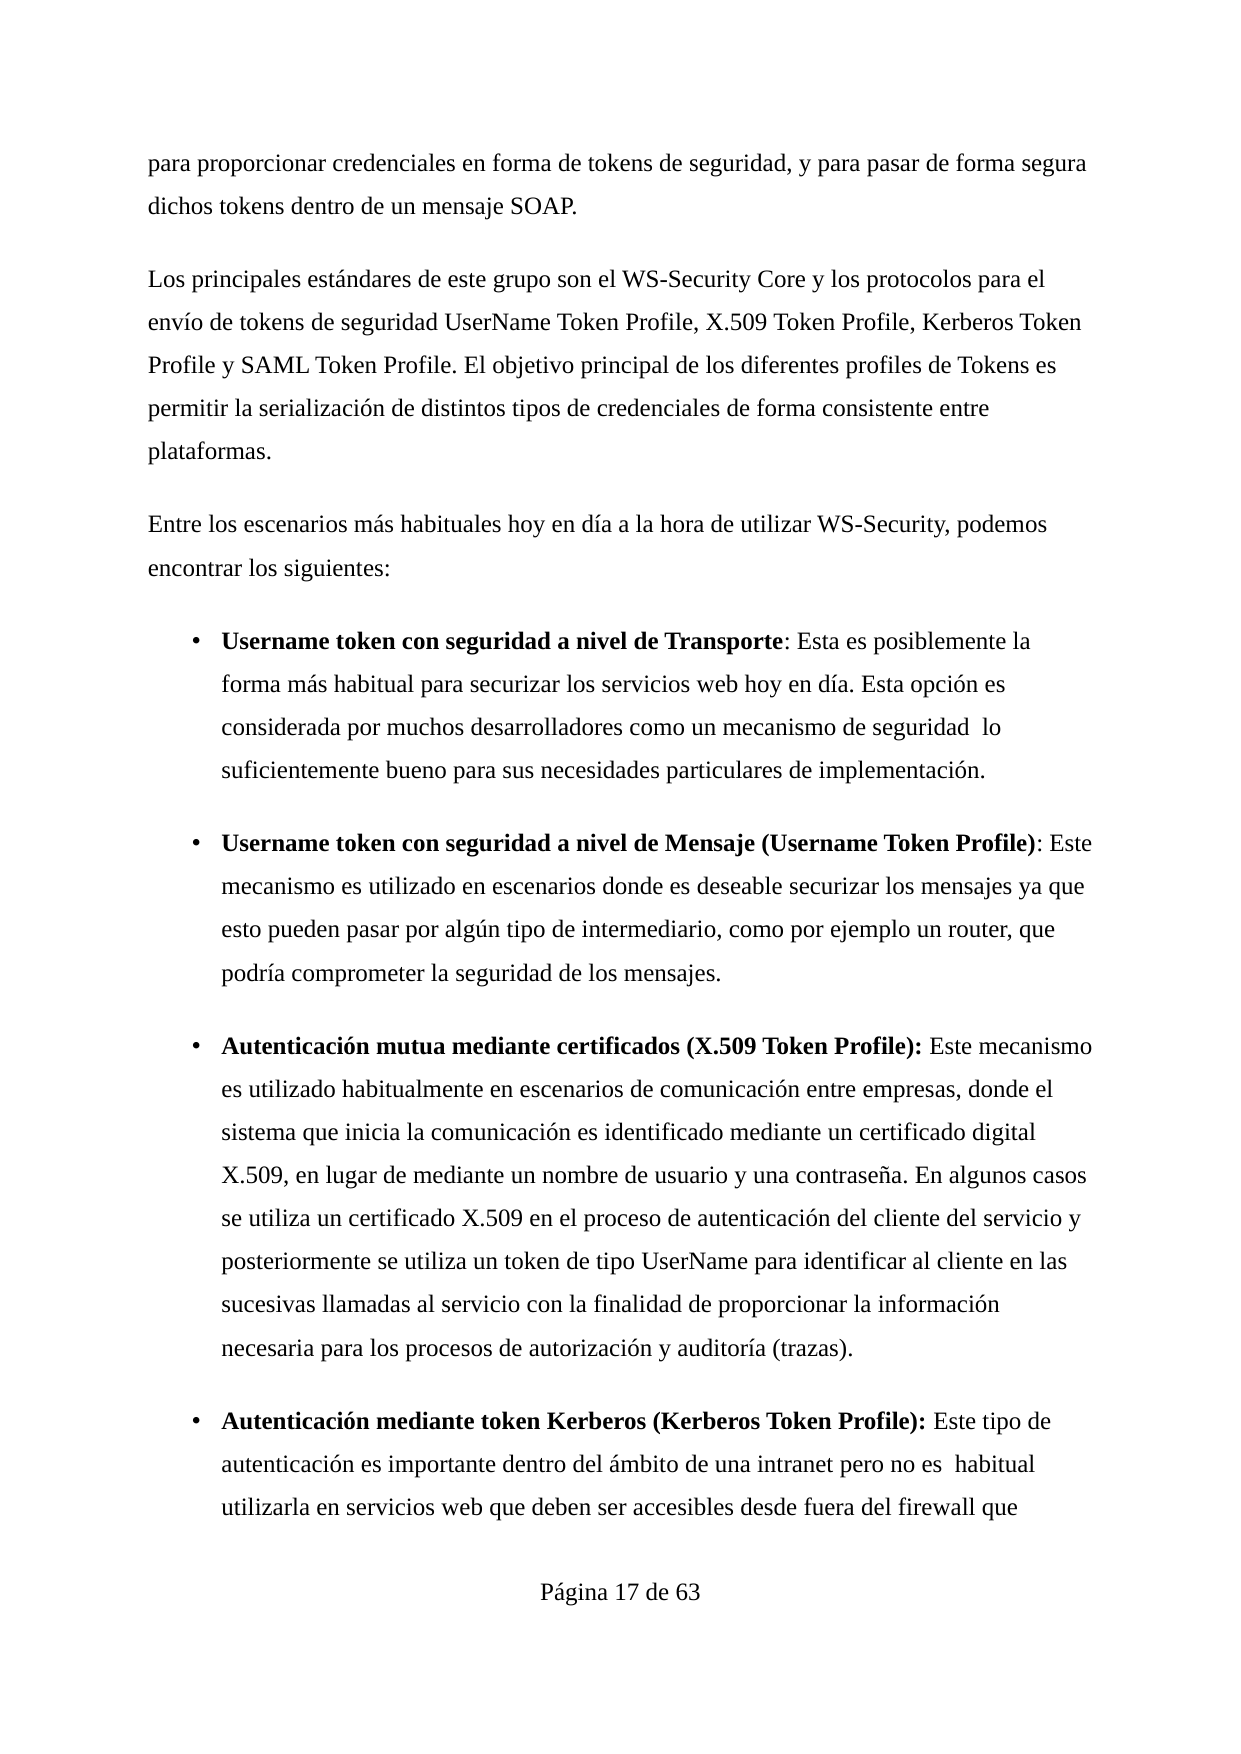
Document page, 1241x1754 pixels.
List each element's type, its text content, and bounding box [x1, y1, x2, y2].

list Username token con seguridad a nivel de Mensaje (Username Token Profile): Este mecanismo es utilizado en escenarios donde es deseable securizar los mensajes ya que esto pueden pasar por algún tipo de intermediario, como por ejemplo un router, que podría comprometer la seguridad de los mensajes. [192, 828, 1093, 986]
text Entre los escenarios más habituales hoy en día a la hora de utilizar WS-Security, podemos encontrar los siguientes: [148, 509, 1093, 581]
text Los principales estándares de este grupo son el WS-Security Core y los protocolos para el envío de tokens de seguridad UserName Token Profile, X.509 Token Profile, Kerberos Token Profile y SAML Token Profile. El objetivo principal de los diferentes profiles de Tokens es permitir la serialización de distintos tipos de credenciales de forma consistente entre plataformas. [148, 264, 1093, 465]
list Autenticación mediante token Kerberos (Kerberos Token Profile): Este tipo de autenticación es importante dentro del ámbito de una intranet pero no es habitual utilizarla en servicios web que deben ser accesibles desde fuera del firewall que [192, 1406, 1093, 1521]
text para proporcionar credenciales en forma de tokens de seguridad, y para pasar de forma segura dichos tokens dentro de un mensaje SOAP. [148, 148, 1093, 219]
list Autenticación mutua mediante certificados (X.509 Token Profile): Este mecanismo es utilizado habitualmente en escenarios de comunicación entre empresas, donde el sistema que inicia la comunicación es identificado mediante un certificado digital X.509, en lugar de mediante un nombre de usuario y una contraseña. En algunos casos se utiliza un certificado X.509 en el proceso de autenticación del cliente del servicio y posteriormente se utiliza un token de tipo UserName para identificar al cliente en las sucesivas llamadas al servicio con la finalidad de proporcionar la información necesaria para los procesos de autorización y auditoría (trazas). [192, 1031, 1093, 1361]
list Username token con seguridad a nivel de Transporte: Esta es posiblemente la forma más habitual para securizar los servicios web hoy en día. Esta opción es considerada por muchos desarrolladores como un mecanismo de seguridad lo suficientemente bueno para sus necesidades particulares de implementación. [192, 626, 1093, 784]
